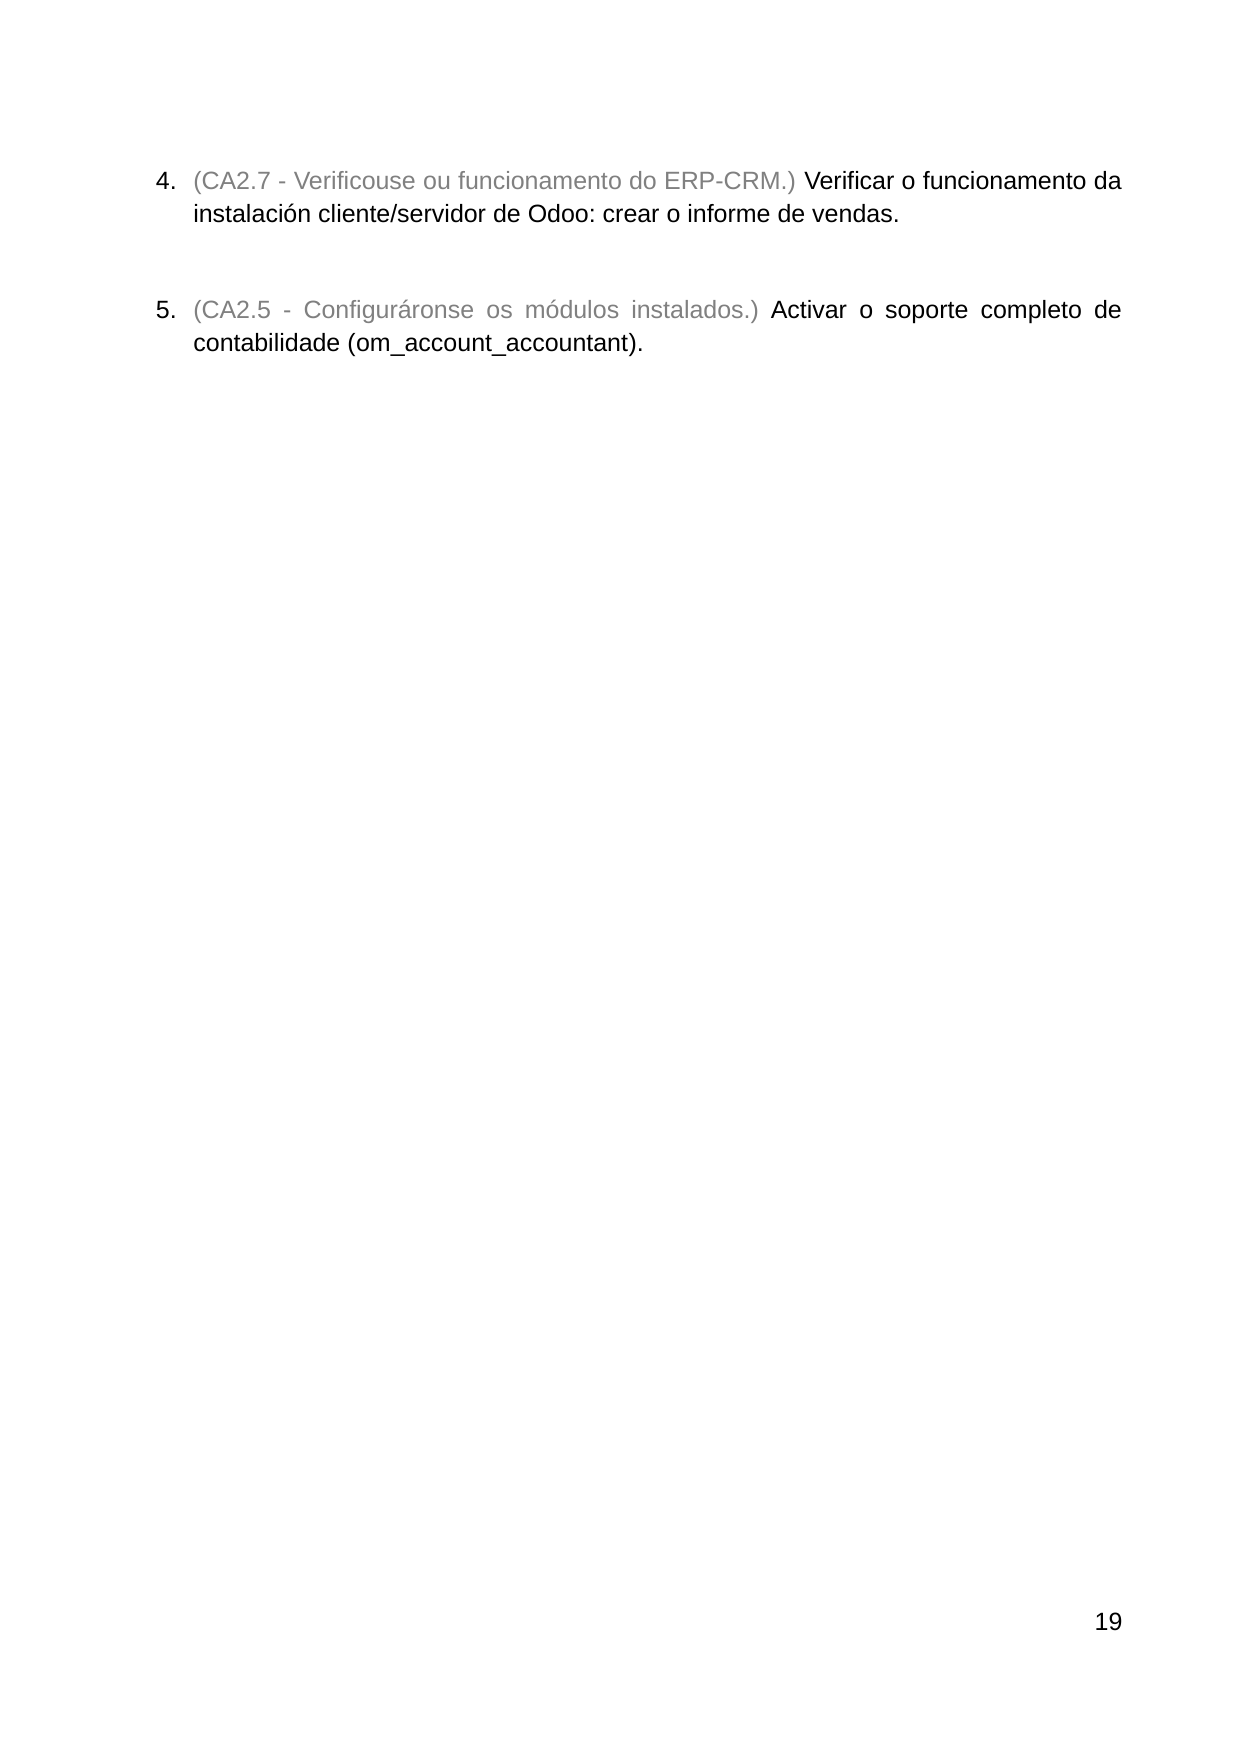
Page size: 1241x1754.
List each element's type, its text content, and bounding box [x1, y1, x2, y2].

list (CA2.5 - Configuráronse os módulos instalados.) Activar o soporte completo de contabilidade (om_account_accountant). [156, 294, 1122, 356]
list (CA2.7 - Verificouse ou funcionamento do ERP-CRM.) Verificar o funcionamento da instalación cliente/servidor de Odoo: crear o informe de vendas. [156, 166, 1122, 228]
